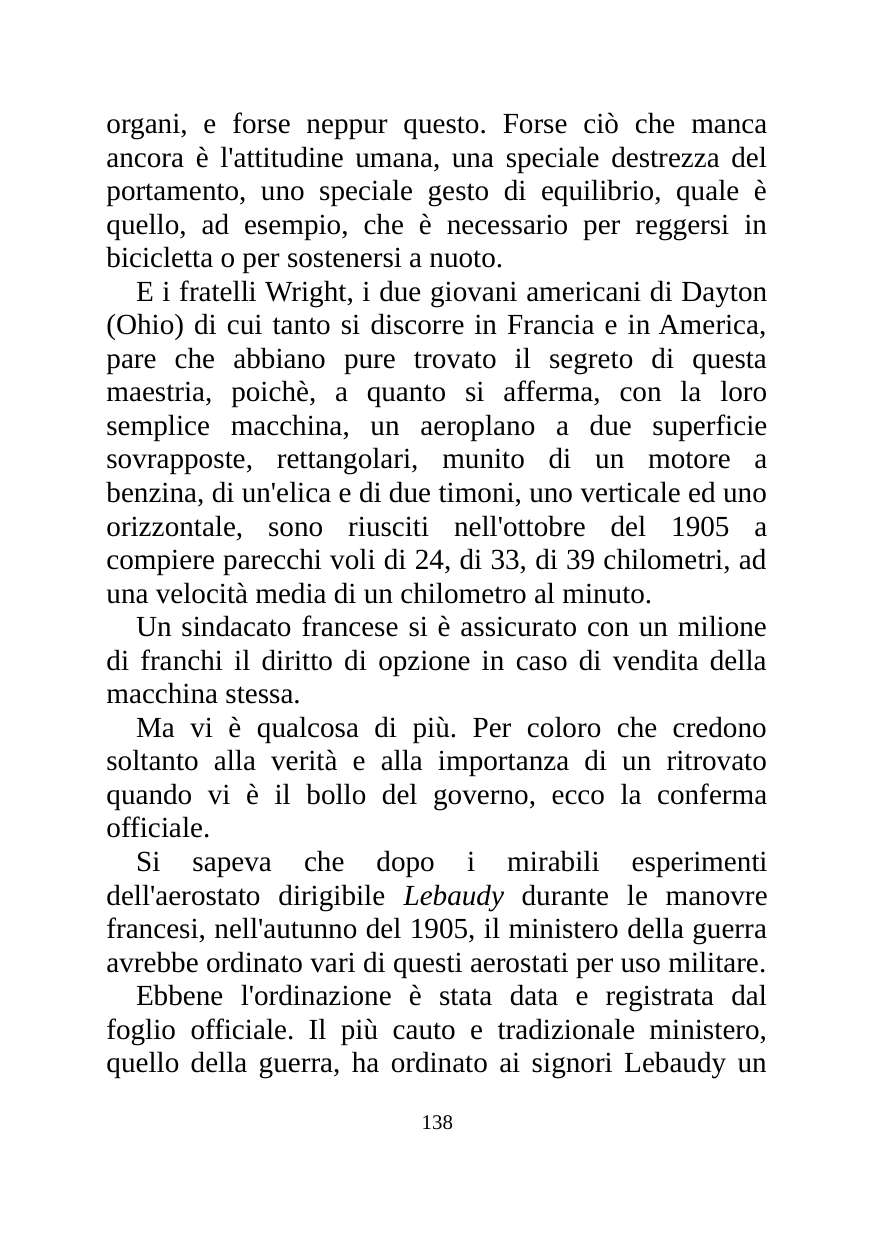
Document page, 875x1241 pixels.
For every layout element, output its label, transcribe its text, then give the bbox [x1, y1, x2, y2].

text E i fratelli Wright, i due giovani americani di Dayton (Ohio) di cui tanto si discorre in Francia e in America, pare che abbiano pure trovato il segreto di questa maestria, poichè, a quanto si afferma, con la loro semplice macchina, un aeroplano a due superficie sovrapposte, rettangolari, munito di un motore a benzina, di un'elica e di due timoni, uno verticale ed uno orizzontale, sono riusciti nell'ottobre del 1905 a compiere parecchi voli di 24, di 33, di 39 chilometri, ad una velocità media di un chilometro al minuto. [106, 274, 768, 609]
text Ma vi è qualcosa di più. Per coloro che credono soltanto alla verità e alla importanza di un ritrovato quando vi è il bollo del governo, ecco la conferma officiale. [106, 710, 768, 844]
text Un sindacato francese si è assicurato con un milione di franchi il diritto di opzione in caso di vendita della macchina stessa. [106, 609, 768, 710]
text Si sapeva che dopo i mirabili esperimenti dell'aerostato dirigibile Lebaudy durante le manovre francesi, nell'autunno del 1905, il ministero della guerra avrebbe ordinato vari di questi aerostati per uso militare. [106, 844, 768, 978]
text organi, e forse neppur questo. Forse ciò che manca ancora è l'attitudine umana, una speciale destrezza del portamento, uno speciale gesto di equilibrio, quale è quello, ad esempio, che è necessario per reggersi in bicicletta o per sostenersi a nuoto. [106, 106, 768, 274]
text Ebbene l'ordinazione è stata data e registrata dal foglio officiale. Il più cauto e tradizionale ministero, quello della guerra, ha ordinato ai signori Lebaudy un [106, 978, 768, 1079]
